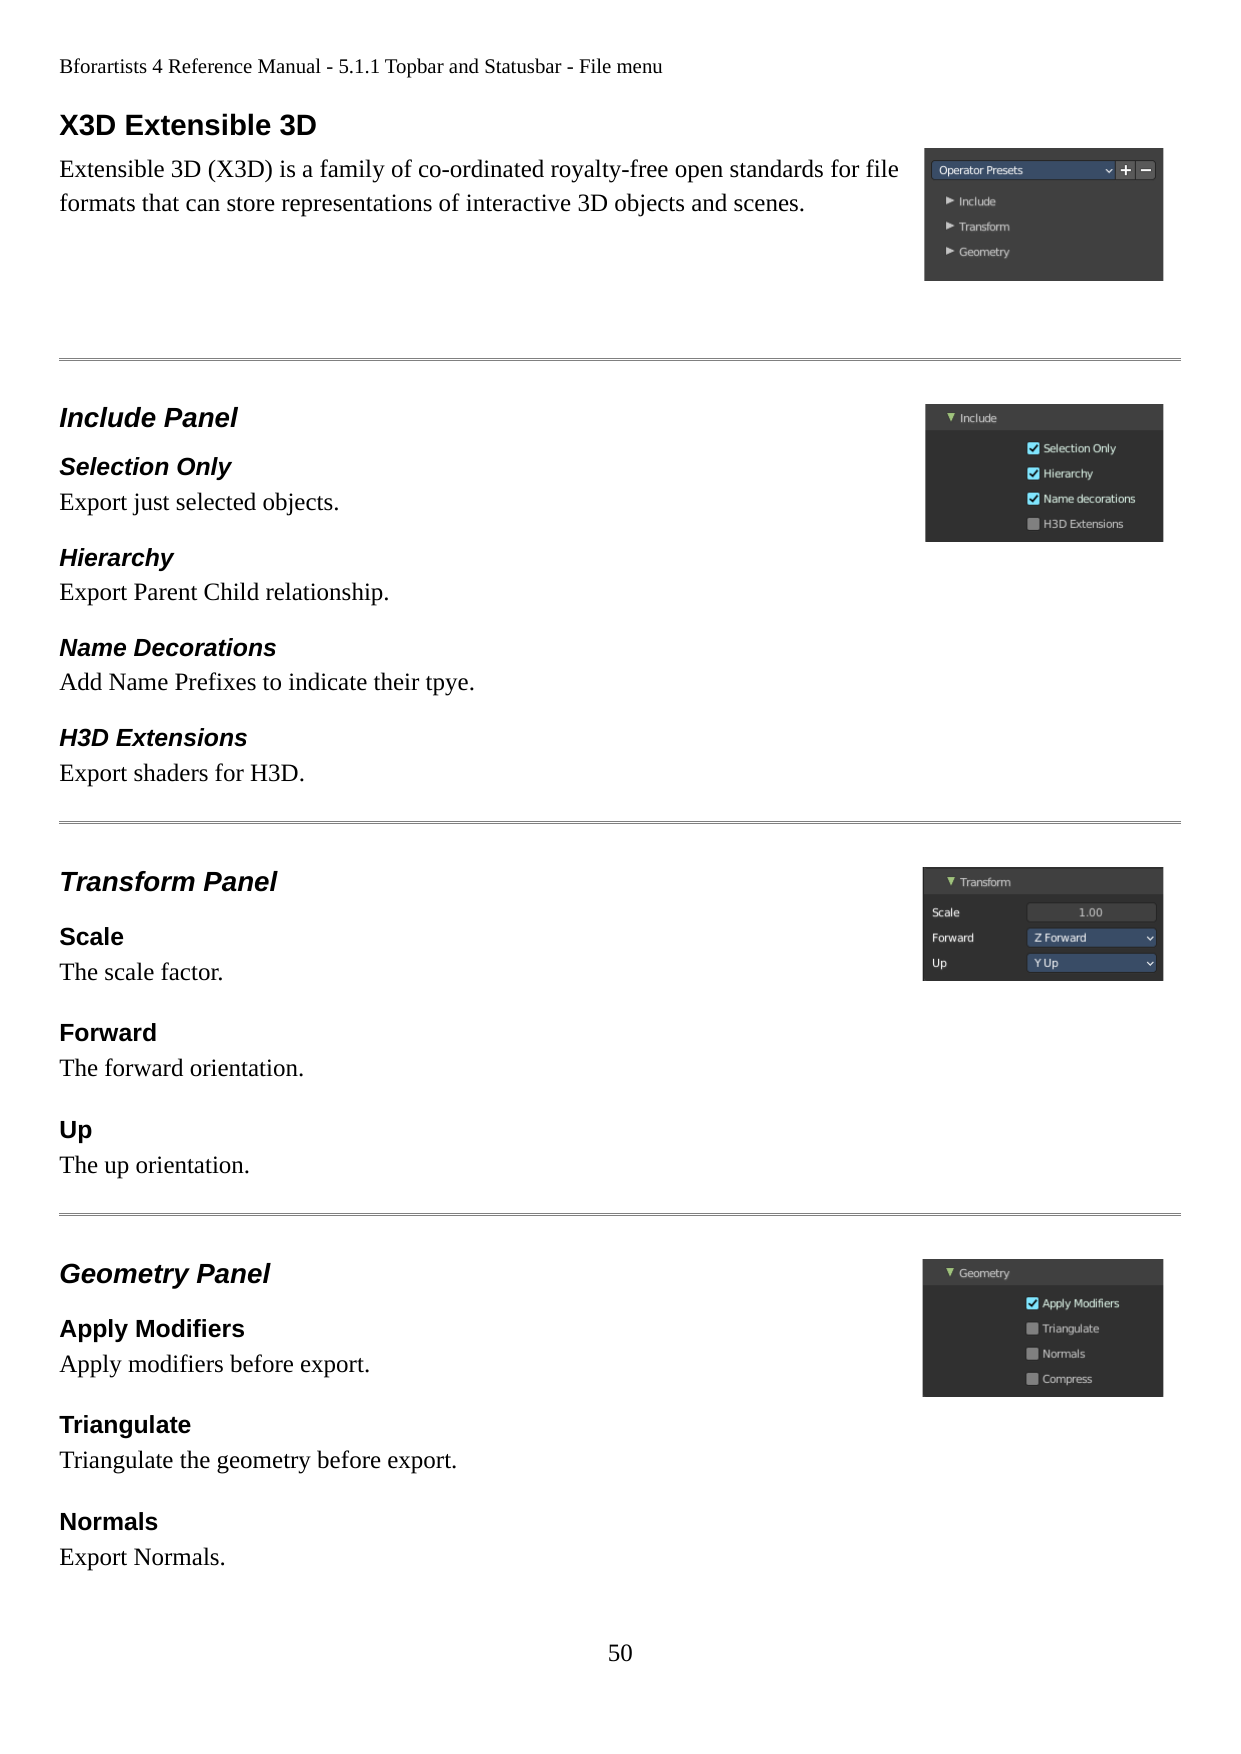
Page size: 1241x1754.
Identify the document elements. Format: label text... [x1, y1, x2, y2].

subtitle Geometry Panel [59, 1257, 1181, 1289]
picture [924, 148, 1164, 281]
subtitle Normals [59, 1507, 1181, 1536]
text Export Parent Child relationship. [59, 577, 1181, 606]
subtitle Transform Panel [59, 865, 1181, 897]
picture [925, 404, 1164, 542]
text Triangulate the geometry before export. [59, 1445, 1181, 1474]
text Export Normals. [59, 1542, 1181, 1571]
subtitle H3D Extensions [59, 723, 1181, 751]
text Apply modifiers before export. [59, 1349, 922, 1378]
subtitle [1164, 452, 1181, 481]
picture [922, 867, 1164, 981]
text Export just selected objects. [59, 487, 925, 516]
picture [922, 1259, 1164, 1397]
subtitle Up [59, 1115, 1181, 1143]
subtitle [1164, 1314, 1181, 1343]
subtitle Include Panel [59, 402, 1181, 434]
subtitle Apply Modifiers [59, 1314, 922, 1343]
subtitle Scale [59, 922, 922, 951]
text The up orientation. [59, 1150, 1181, 1178]
subtitle [1164, 922, 1181, 951]
subtitle Forward [59, 1018, 1181, 1047]
subtitle Name Decorations [59, 633, 1181, 661]
subtitle Hierarchy [59, 543, 1181, 571]
text The scale factor. [59, 957, 1181, 986]
text Add Name Prefixes to indicate their tpye. [59, 667, 1181, 696]
subtitle Triangulate [59, 1411, 1181, 1439]
text Export shaders for H3D. [59, 758, 1181, 786]
subtitle X3D Extensible 3D [59, 107, 1181, 141]
subtitle Selection Only [59, 452, 925, 481]
text Extensible 3D (X3D) is a family of co-ordinated royalty-free open standards for file formats that can store representations of interactive 3D objects and scenes. [59, 154, 924, 217]
text The forward orientation. [59, 1053, 1181, 1082]
